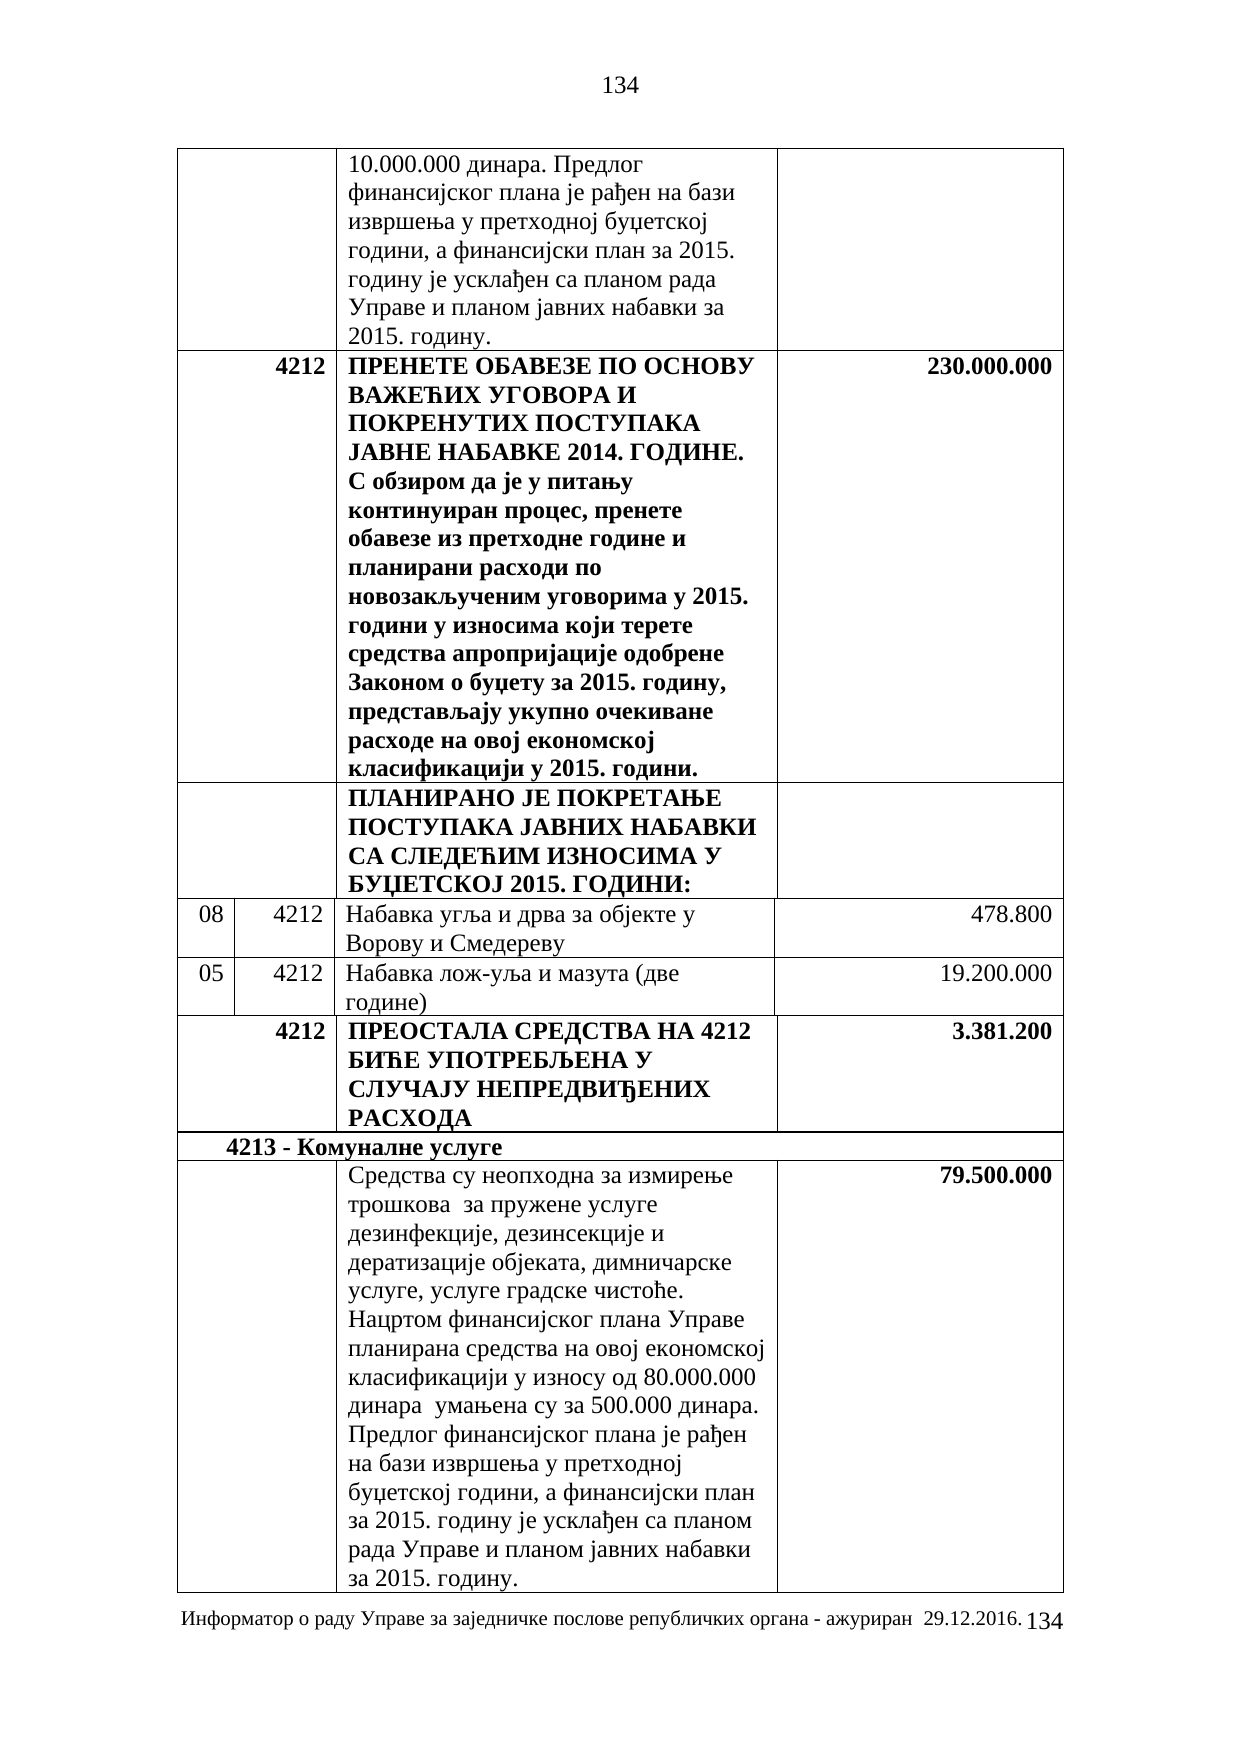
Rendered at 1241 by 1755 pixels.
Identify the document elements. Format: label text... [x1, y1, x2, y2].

table_cell ПРЕОСТАЛА СРЕДСТВА НА 4212 БИЋЕ УПОТРЕБЉЕНА У СЛУЧАЈУ НЕПРЕДВИЂЕНИХ РАСХОДА [337, 1016, 777, 1131]
table_cell 08 [178, 899, 234, 957]
table_cell 4212 [178, 1016, 336, 1131]
table_cell 79.500.000 [778, 1161, 1063, 1592]
table_cell 4212 [235, 958, 334, 1015]
table_cell 10.000.000 динара. Предлог финансијског плана је рађен на бази извршења у претходној буџетској години, а финансијски план за 2015. годину је усклађен са планом рада Управе и планом јавних набавки за 2015. годину. [337, 149, 777, 350]
table_cell 4213 - Комуналне услуге [178, 1133, 1063, 1159]
table_cell ПЛАНИРАНО ЈЕ ПОКРЕТАЊЕ ПОСТУПАКА ЈАВНИХ НАБАВКИ СА СЛЕДЕЋИМ ИЗНОСИМА У БУЏЕТСКОЈ 2015. ГОДИНИ: [337, 783, 777, 898]
table_cell Средства су неопходна за измирење трошкова за пружене услуге дезинфекције, дезинсекције и дератизације објеката, димничарске услуге, услуге градске чистоће. Нацртом финансијског плана Управе планирана средства на овој економској класификацији у износу од 80.000.000 динара умањена су за 500.000 динара. Предлог финансијског плана је рађен на бази извршења у претходној буџетској години, а финансијски план за 2015. годину је усклађен са планом рада Управе и планом јавних набавки за 2015. годину. [337, 1161, 777, 1592]
table_cell 230.000.000 [778, 351, 1063, 782]
table_cell 05 [178, 958, 234, 1015]
table_cell 19.200.000 [775, 958, 1063, 1015]
table_cell Набавка лож-уља и мазута (две године) [335, 958, 774, 1015]
table_cell [178, 783, 336, 898]
table_cell [178, 1161, 336, 1592]
table_cell [778, 149, 1063, 350]
table_cell [178, 149, 336, 350]
table_cell 4212 [235, 899, 334, 957]
table_cell 478.800 [775, 899, 1063, 957]
table_cell [778, 783, 1063, 898]
table_cell Набавка угља и дрва за објекте у Ворову и Смедереву [335, 899, 774, 957]
table_cell ПРЕНЕТЕ ОБАВЕЗЕ ПО ОСНОВУ ВАЖЕЋИХ УГОВОРА И ПОКРЕНУТИХ ПОСТУПАКА ЈАВНЕ НАБАВКЕ 2014. ГОДИНЕ. С обзиром да је у питању континуиран процес, пренете обавезе из претходне године и планирани расходи по новозакљученим уговорима у 2015. години у износима који терете средства апропријације одобрене Законом о буџету за 2015. годину, представљају укупно очекиване расходе на овој економској класификацији у 2015. години. [337, 351, 777, 782]
table_cell 3.381.200 [778, 1016, 1063, 1131]
table_cell 4212 [178, 351, 336, 782]
